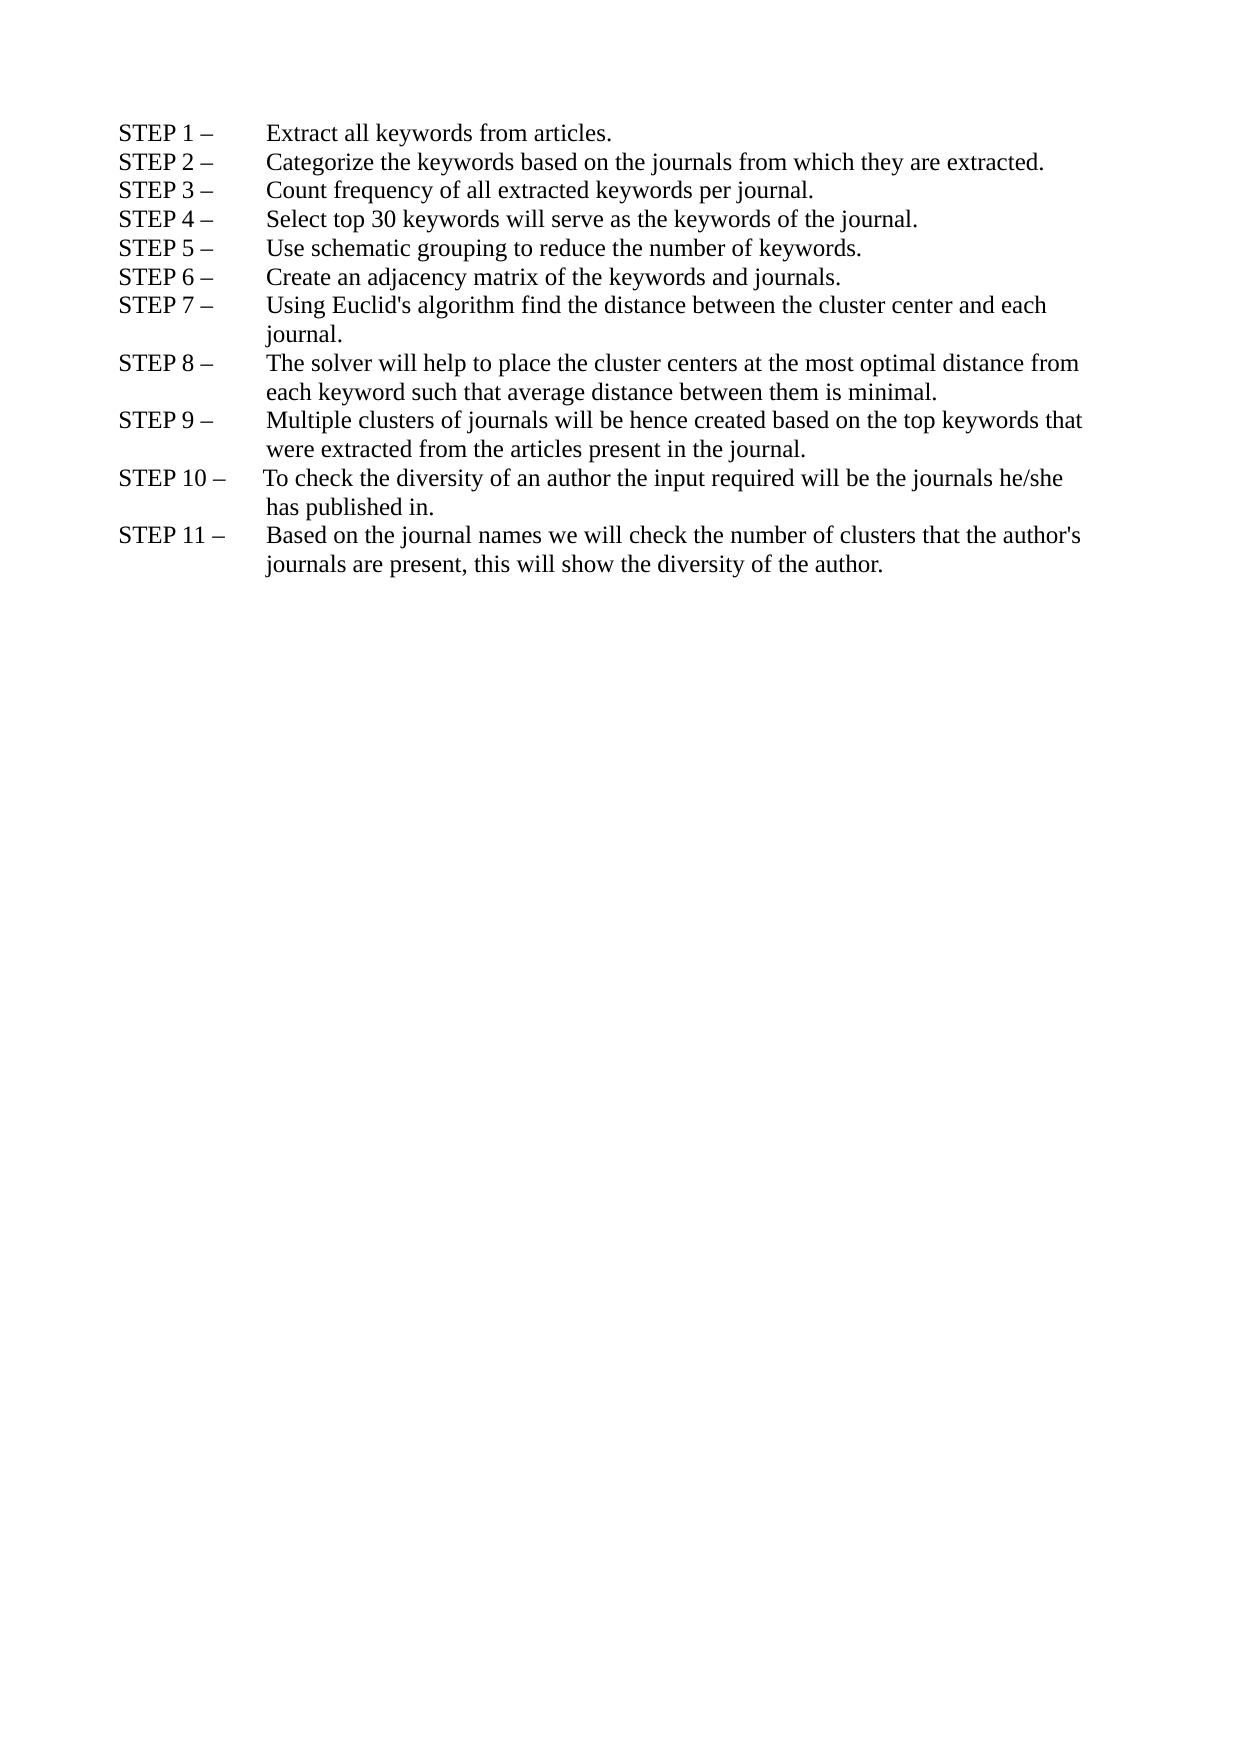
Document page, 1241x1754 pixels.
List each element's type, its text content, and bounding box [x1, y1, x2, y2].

text STEP 2 – Categorize the keywords based on the journals from which they are extracted. [118, 147, 1122, 176]
text STEP 9 – Multiple clusters of journals will be hence created based on the top keywords that were extracted from the articles present in the journal. [118, 406, 1122, 463]
text STEP 11 – Based on the journal names we will check the number of clusters that the author's journals are present, this will show the diversity of the author. [118, 521, 1122, 578]
text STEP 3 – Count frequency of all extracted keywords per journal. [118, 176, 1122, 204]
text STEP 1 – Extract all keywords from articles. [118, 118, 1122, 147]
text STEP 10 – To check the diversity of an author the input required will be the journals he/she has published in. [118, 463, 1122, 521]
text STEP 8 – The solver will help to place the cluster centers at the most optimal distance from each keyword such that average distance between them is minimal. [118, 348, 1122, 406]
text STEP 4 – Select top 30 keywords will serve as the keywords of the journal. [118, 204, 1122, 233]
text STEP 5 – Use schematic grouping to reduce the number of keywords. [118, 233, 1122, 262]
text STEP 6 – Create an adjacency matrix of the keywords and journals. [118, 262, 1122, 291]
text STEP 7 – Using Euclid's algorithm find the distance between the cluster center and each journal. [118, 291, 1122, 348]
